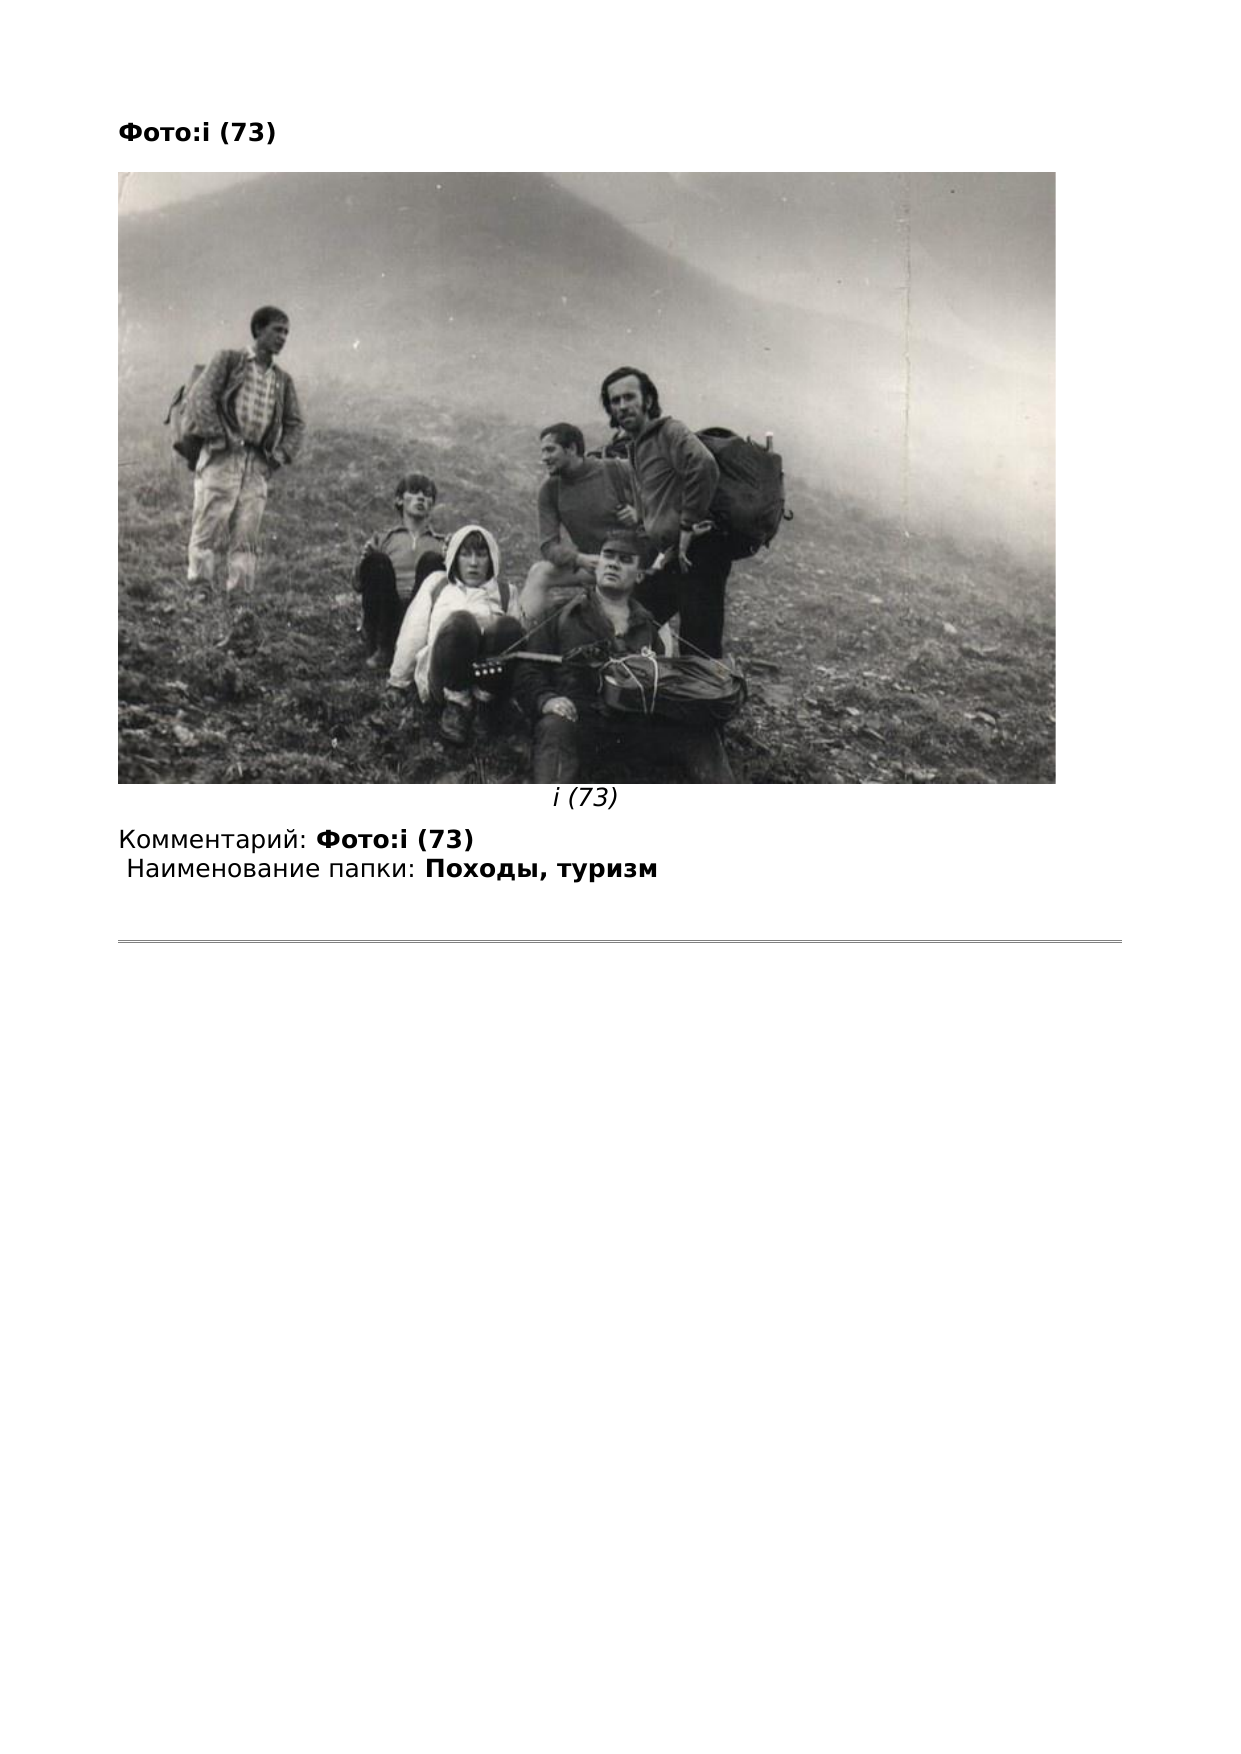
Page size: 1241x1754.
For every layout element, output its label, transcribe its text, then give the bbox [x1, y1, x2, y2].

text Комментарий: Фото:i (73) Наименование папки: Походы, туризм [118, 825, 1122, 913]
picture [118, 172, 1056, 784]
text i (73) [118, 784, 1056, 813]
subtitle Фото:i (73) [118, 118, 1122, 147]
